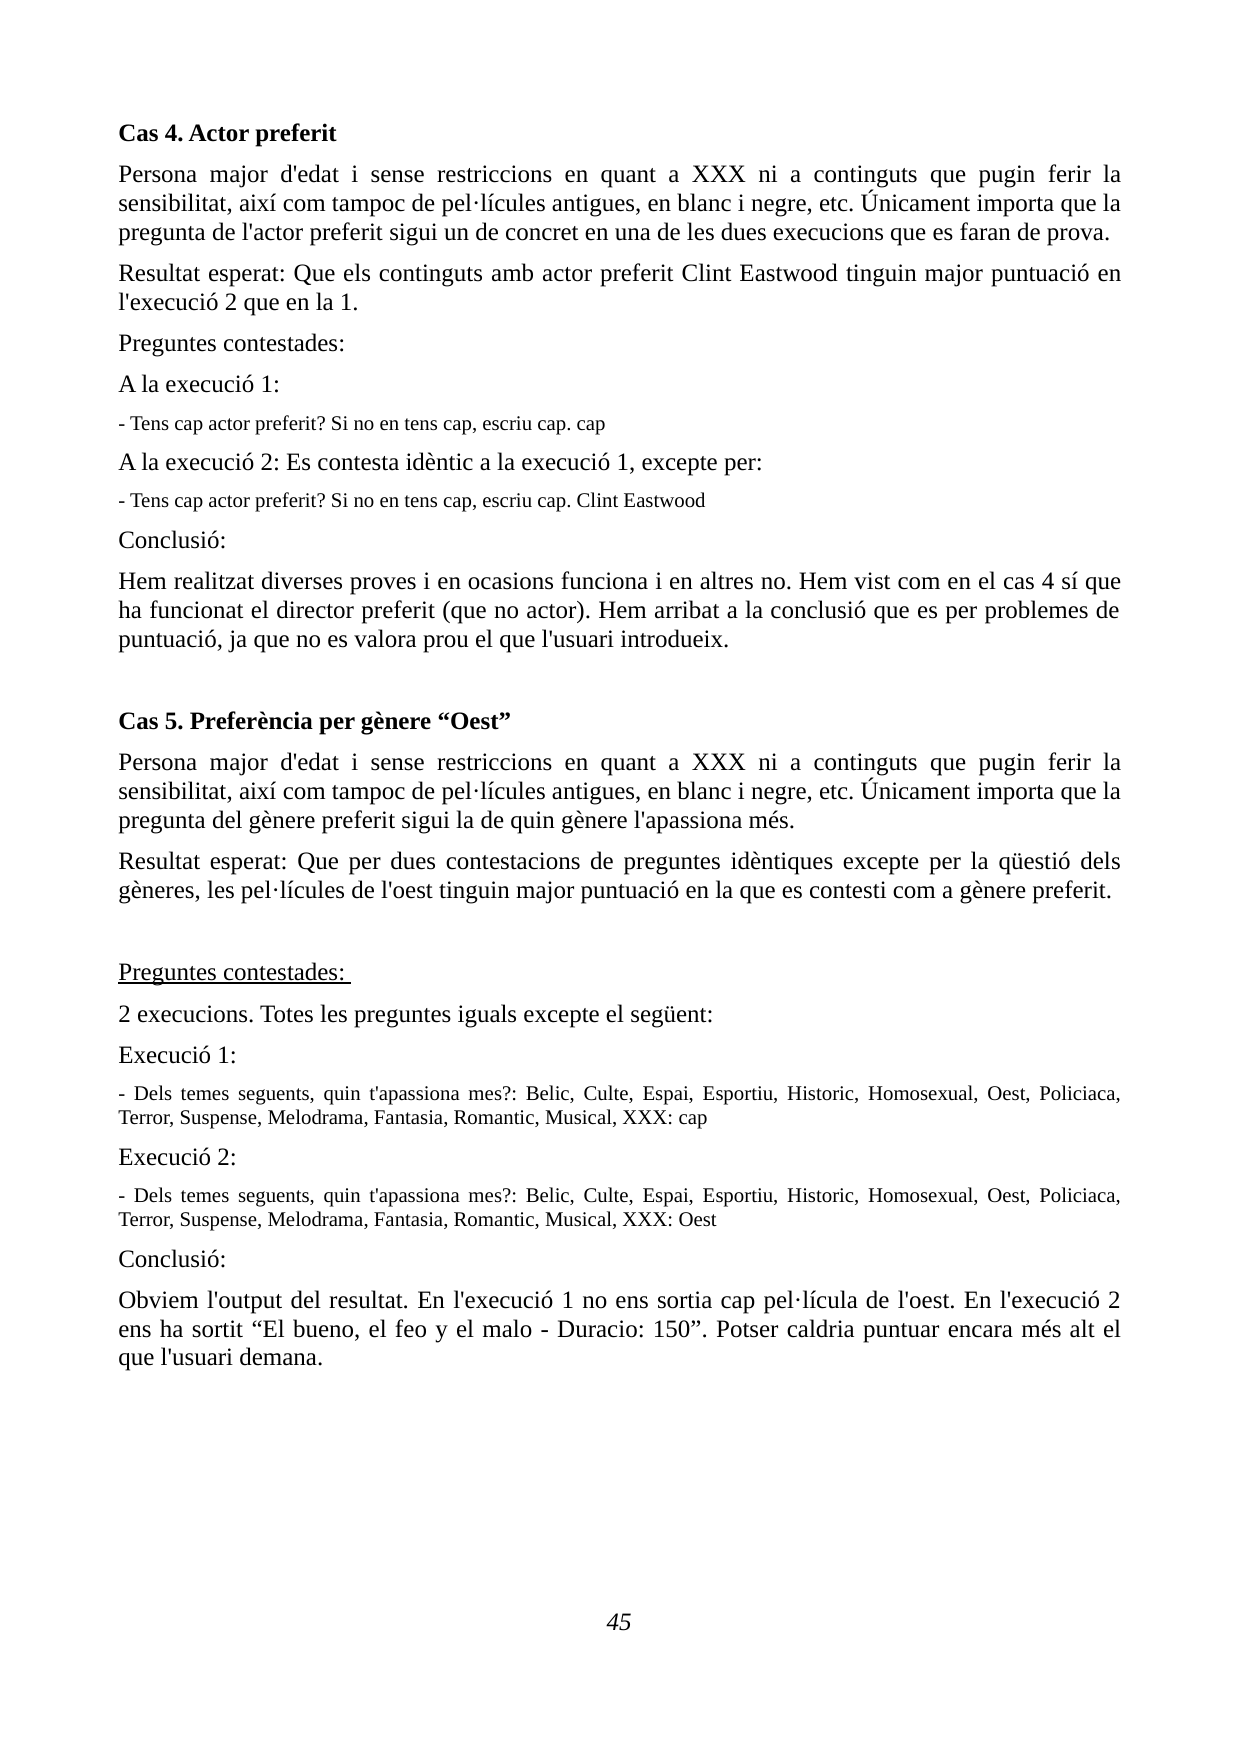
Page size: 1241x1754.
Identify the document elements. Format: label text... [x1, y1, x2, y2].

text Resultat esperat: Que els continguts amb actor preferit Clint Eastwood tinguin major puntuació en l'execució 2 que en la 1. [118, 258, 1122, 316]
text - Tens cap actor preferit? Si no en tens cap, escriu cap. cap [118, 411, 1122, 435]
text - Tens cap actor preferit? Si no en tens cap, escriu cap. Clint Eastwood [118, 488, 1122, 512]
text A la execució 1: [118, 369, 1122, 398]
text Conclusió: [118, 525, 1122, 554]
text Preguntes contestades: [118, 328, 1122, 357]
text Conclusió: [118, 1244, 1122, 1272]
text Persona major d'edat i sense restriccions en quant a XXX ni a continguts que pugin ferir la sensibilitat, així com tampoc de pel·lícules antigues, en blanc i negre, etc. Únicament importa que la pregunta del gènere preferit sigui la de quin gènere l'apassiona més. [118, 747, 1122, 834]
text Execució 2: [118, 1142, 1122, 1171]
text Preguntes contestades: [118, 957, 1122, 986]
text Resultat esperat: Que per dues contestacions de preguntes idèntiques excepte per la qüestió dels gèneres, les pel·lícules de l'oest tinguin major puntuació en la que es contesti com a gènere preferit. [118, 846, 1122, 904]
text Hem realitzat diverses proves i en ocasions funciona i en altres no. Hem vist com en el cas 4 sí que ha funcionat el director preferit (que no actor). Hem arribat a la conclusió que es per problemes de puntuació, ja que no es valora prou el que l'usuari introdueix. [118, 566, 1122, 652]
text Execució 1: [118, 1040, 1122, 1069]
text Persona major d'edat i sense restriccions en quant a XXX ni a continguts que pugin ferir la sensibilitat, així com tampoc de pel·lícules antigues, en blanc i negre, etc. Únicament importa que la pregunta de l'actor preferit sigui un de concret en una de les dues execucions que es faran de prova. [118, 159, 1122, 246]
text Cas 4. Actor preferit [118, 118, 1122, 147]
text A la execució 2: Es contesta idèntic a la execució 1, excepte per: [118, 447, 1122, 476]
text Obviem l'output del resultat. En l'execució 1 no ens sortia cap pel·lícula de l'oest. En l'execució 2 ens ha sortit “El bueno, el feo y el malo - Duracio: 150”. Potser caldria puntuar encara més alt el que l'usuari demana. [118, 1285, 1122, 1371]
text 2 execucions. Totes les preguntes iguals excepte el següent: [118, 999, 1122, 1027]
text - Dels temes seguents, quin t'apassiona mes?: Belic, Culte, Espai, Esportiu, Historic, Homosexual, Oest, Policiaca, Terror, Suspense, Melodrama, Fantasia, Romantic, Musical, XXX: Oest [118, 1183, 1122, 1231]
text Cas 5. Preferència per gènere “Oest” [118, 706, 1122, 735]
text - Dels temes seguents, quin t'apassiona mes?: Belic, Culte, Espai, Esportiu, Historic, Homosexual, Oest, Policiaca, Terror, Suspense, Melodrama, Fantasia, Romantic, Musical, XXX: cap [118, 1081, 1122, 1129]
